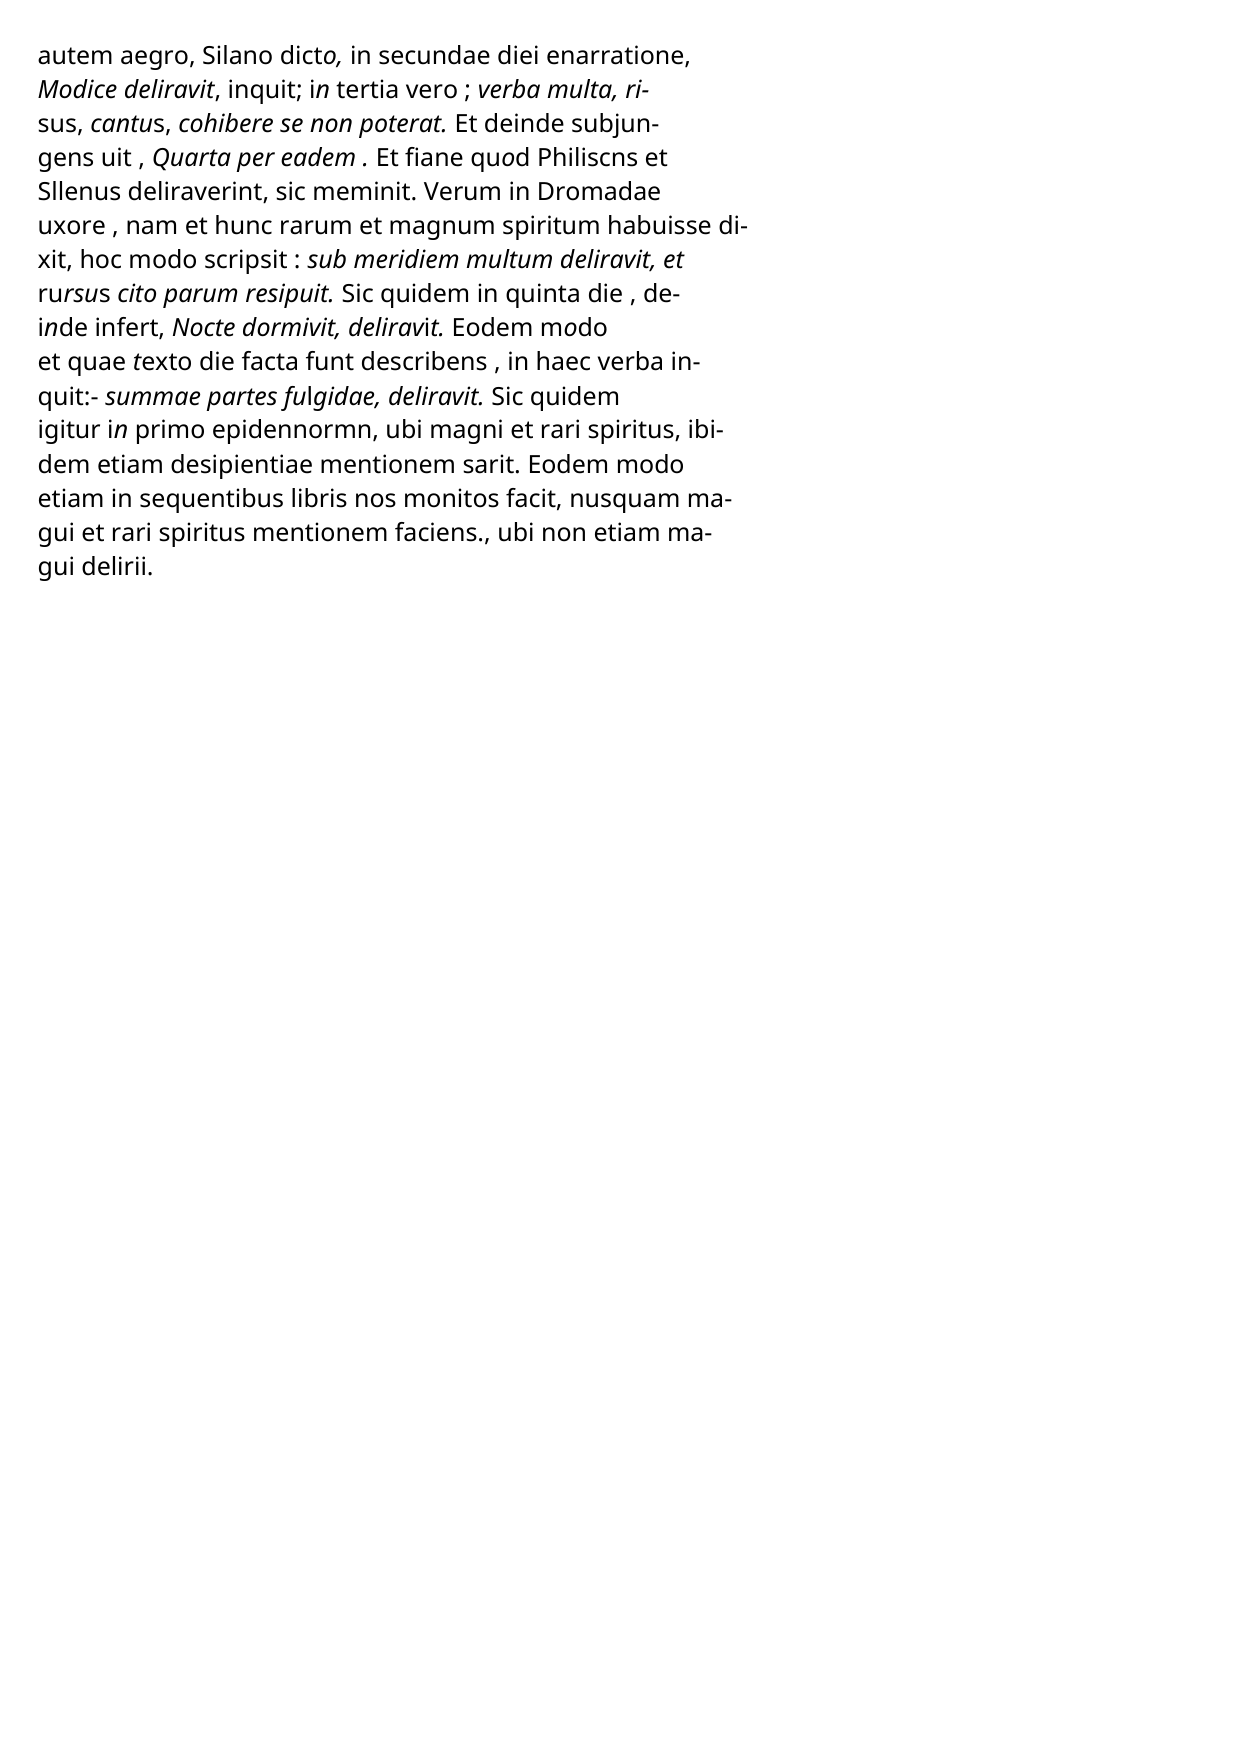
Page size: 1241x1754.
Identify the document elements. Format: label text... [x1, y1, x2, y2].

text autem aegro, Silano dicto, in secundae diei enarratione, Modice deliravit, inquit; in tertia vero ; verba multa, ri- sus, cantus, cohibere se non poterat. Et deinde subjun- gens uit , Quarta per eadem . Et fiane quod Philiscns et Sllenus deliraverint, sic meminit. Verum in Dromadae uxore , nam et hunc rarum et magnum spiritum habuisse di- xit, hoc modo scripsit : sub meridiem multum deliravit, et rursus cito parum resipuit. Sic quidem in quinta die , de- inde infert, Nocte dormivit, deliravit. Eodem modo et quae texto die facta funt describens , in haec verba in- quit:- summae partes fulgidae, deliravit. Sic quidem igitur in primo epidennormn, ubi magni et rari spiritus, ibi- dem etiam desipientiae mentionem sarit. Eodem modo etiam in sequentibus libris nos monitos facit, nusquam ma- gui et rari spiritus mentionem faciens., ubi non etiam ma- gui delirii. [37, 37, 1203, 582]
